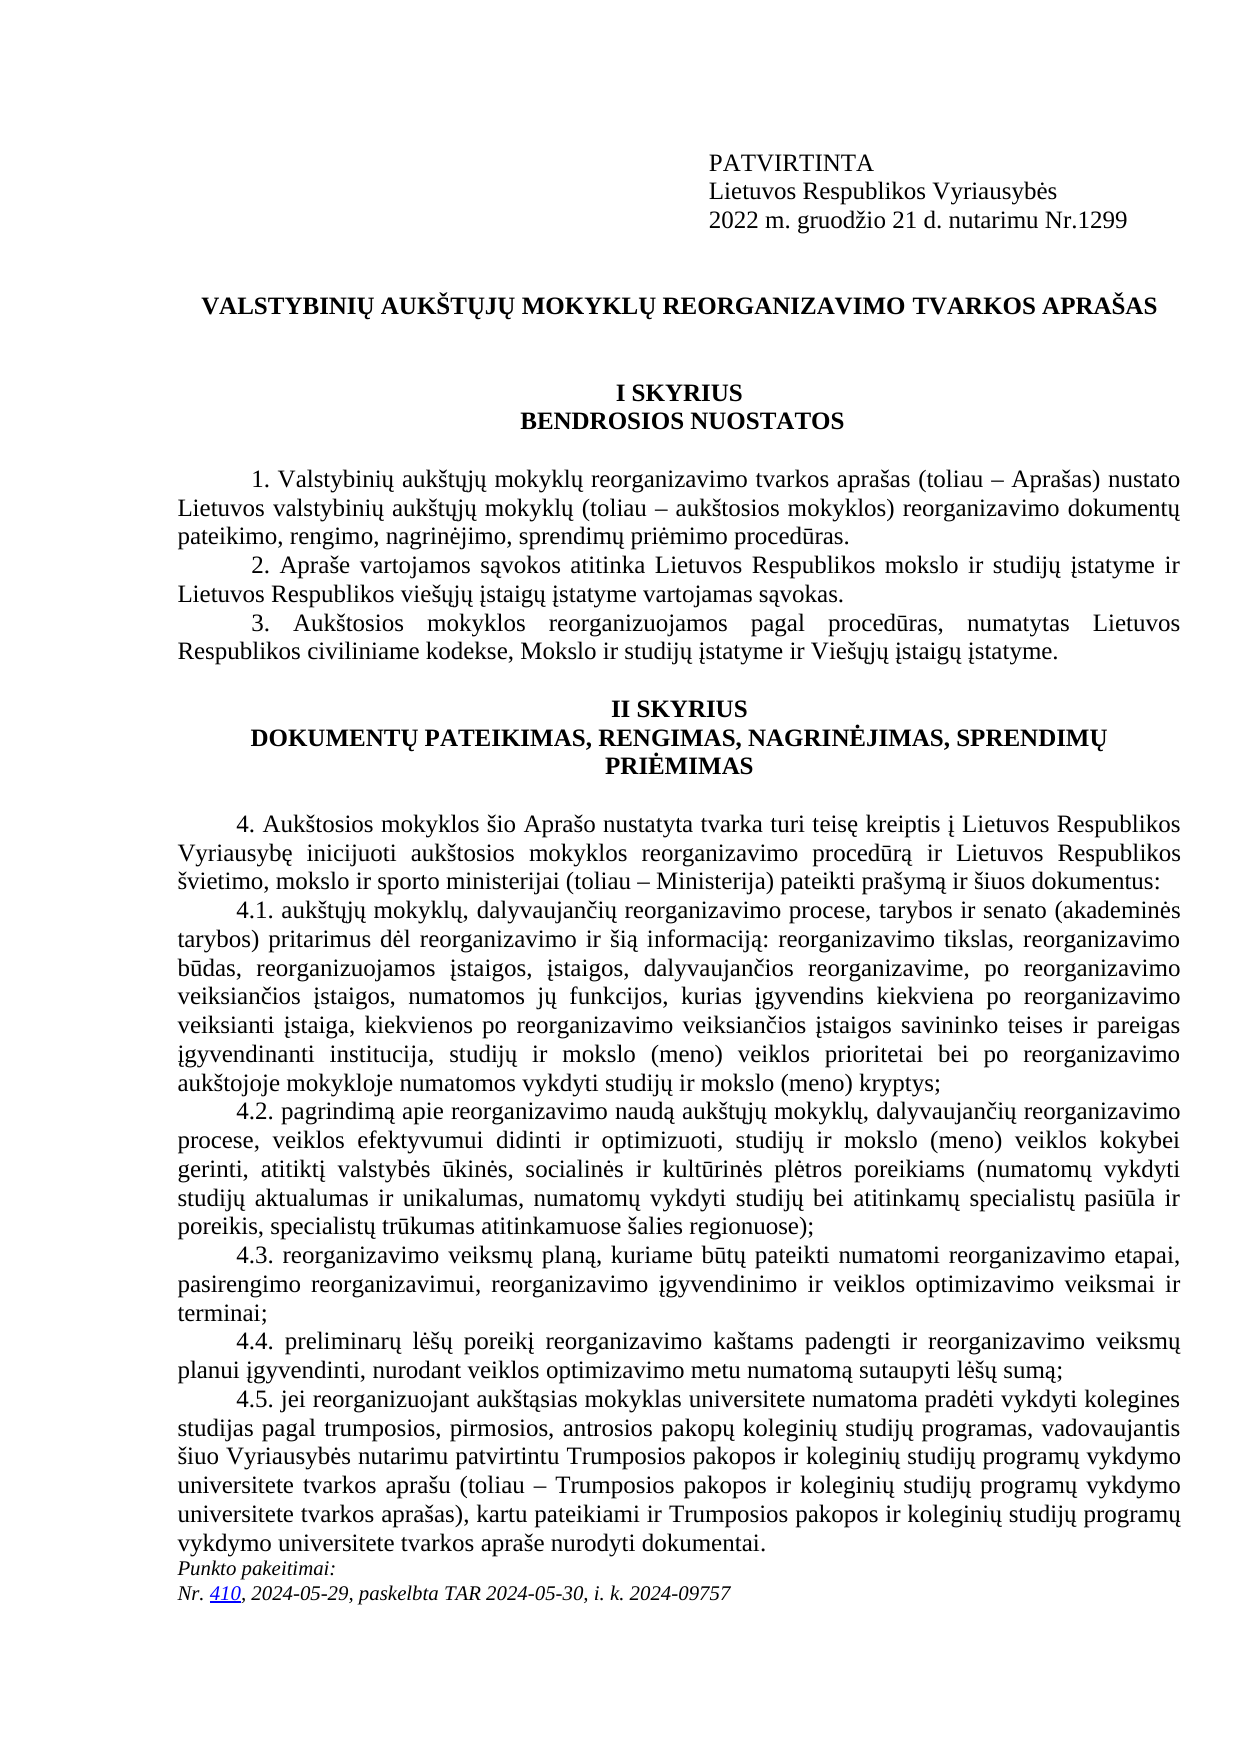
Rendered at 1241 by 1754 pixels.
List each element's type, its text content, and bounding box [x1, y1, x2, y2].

text 4. Aukštosios mokyklos šio Aprašo nustatyta tvarka turi teisę kreiptis į Lietuvos Respublikos Vyriausybę inicijuoti aukštosios mokyklos reorganizavimo procedūrą ir Lietuvos Respublikos švietimo, mokslo ir sporto ministerijai (toliau – Ministerija) pateikti prašymą ir šiuos dokumentus: [177, 809, 1181, 895]
text 4.3. reorganizavimo veiksmų planą, kuriame būtų pateikti numatomi reorganizavimo etapai, pasirengimo reorganizavimui, reorganizavimo įgyvendinimo ir veiklos optimizavimo veiksmai ir terminai; [177, 1240, 1181, 1326]
text DOKUMENTŲ PATEIKIMAS, RENGIMAS, NAGRINĖJIMAS, SPRENDIMŲ PRIĖMIMAS [177, 723, 1181, 780]
text Punkto pakeitimai: [177, 1556, 1181, 1580]
text 2. Apraše vartojamos sąvokos atitinka Lietuvos Respublikos mokslo ir studijų įstatyme ir Lietuvos Respublikos viešųjų įstaigų įstatyme vartojamas sąvokas. [177, 550, 1181, 608]
text I SKYRIUS [177, 378, 1181, 406]
text 1. Valstybinių aukštųjų mokyklų reorganizavimo tvarkos aprašas (toliau – Aprašas) nustato Lietuvos valstybinių aukštųjų mokyklų (toliau – aukštosios mokyklos) reorganizavimo dokumentų pateikimo, rengimo, nagrinėjimo, sprendimų priėmimo procedūras. [177, 464, 1181, 550]
text 4.2. pagrindimą apie reorganizavimo naudą aukštųjų mokyklų, dalyvaujančių reorganizavimo procese, veiklos efektyvumui didinti ir optimizuoti, studijų ir mokslo (meno) veiklos kokybei gerinti, atitiktį valstybės ūkinės, socialinės ir kultūrinės plėtros poreikiams (numatomų vykdyti studijų aktualumas ir unikalumas, numatomų vykdyti studijų bei atitinkamų specialistų pasiūla ir poreikis, specialistų trūkumas atitinkamuose šalies regionuose); [177, 1096, 1181, 1240]
text 4.5. jei reorganizuojant aukštąsias mokyklas universitete numatoma pradėti vykdyti kolegines studijas pagal trumposios, pirmosios, antrosios pakopų koleginių studijų programas, vadovaujantis šiuo Vyriausybės nutarimu patvirtintu Trumposios pakopos ir koleginių studijų programų vykdymo universitete tvarkos aprašu (toliau – Trumposios pakopos ir koleginių studijų programų vykdymo universitete tvarkos aprašas), kartu pateikiami ir Trumposios pakopos ir koleginių studijų programų vykdymo universitete tvarkos apraše nurodyti dokumentai. [177, 1384, 1181, 1556]
text Nr. 410, 2024-05-29, paskelbta TAR 2024-05-30, i. k. 2024-09757 [177, 1580, 1181, 1604]
text BENDROSIOS NUOSTATOS [177, 406, 1181, 435]
text Lietuvos Respublikos Vyriausybės [709, 176, 1181, 205]
text II SKYRIUS [177, 694, 1181, 723]
text 4.4. preliminarų lėšų poreikį reorganizavimo kaštams padengti ir reorganizavimo veiksmų planui įgyvendinti, nurodant veiklos optimizavimo metu numatomą sutaupyti lėšų sumą; [177, 1326, 1181, 1384]
text VALSTYBINIŲ AUKŠTŲJŲ MOKYKLŲ REORGANIZAVIMO TVARKOS APRAŠAS [177, 291, 1181, 320]
text 4.1. aukštųjų mokyklų, dalyvaujančių reorganizavimo procese, tarybos ir senato (akademinės tarybos) pritarimus dėl reorganizavimo ir šią informaciją: reorganizavimo tikslas, reorganizavimo būdas, reorganizuojamos įstaigos, įstaigos, dalyvaujančios reorganizavime, po reorganizavimo veiksiančios įstaigos, numatomos jų funkcijos, kurias įgyvendins kiekviena po reorganizavimo veiksianti įstaiga, kiekvienos po reorganizavimo veiksiančios įstaigos savininko teises ir pareigas įgyvendinanti institucija, studijų ir mokslo (meno) veiklos prioritetai bei po reorganizavimo aukštojoje mokykloje numatomos vykdyti studijų ir mokslo (meno) kryptys; [177, 895, 1181, 1096]
text PATVIRTINTA [709, 148, 1181, 176]
text 3. Aukštosios mokyklos reorganizuojamos pagal procedūras, numatytas Lietuvos Respublikos civiliniame kodekse, Mokslo ir studijų įstatyme ir Viešųjų įstaigų įstatyme. [177, 608, 1181, 665]
text 2022 m. gruodžio 21 d. nutarimu Nr.1299 [709, 205, 1181, 234]
